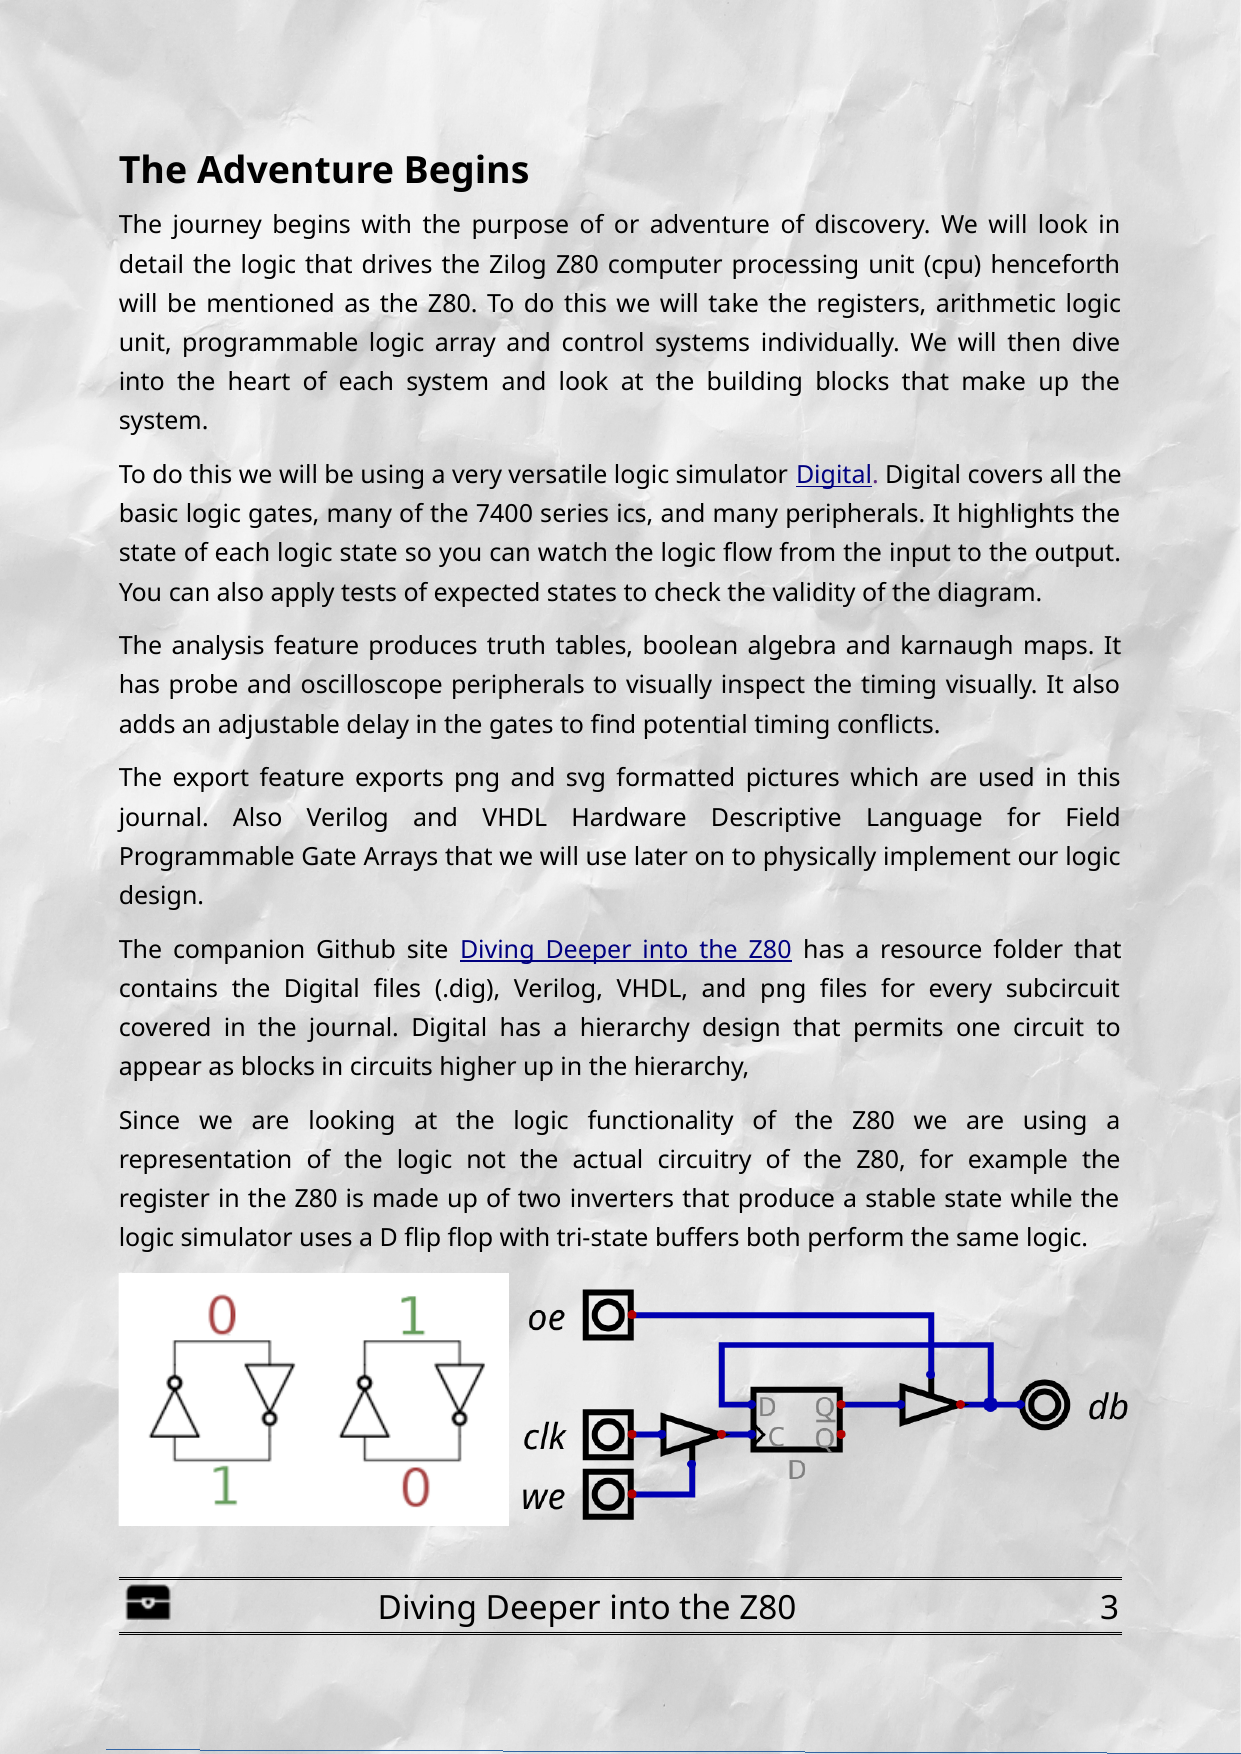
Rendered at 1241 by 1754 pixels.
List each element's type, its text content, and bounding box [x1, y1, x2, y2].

text The export feature exports png and svg formatted pictures which are used in this journal. Also Verilog and VHDL Hardware Descriptive Language for Field Programmable Gate Arrays that we will use later on to physically implement our logic design. [118, 760, 1122, 912]
picture [0, 0, 1241, 1754]
subtitle The Adventure Begins [118, 143, 1122, 194]
text The journey begins with the purpose of or adventure of discovery. We will look in detail the logic that drives the Zilog Z80 computer processing unit (cpu) henceforth will be mentioned as the Z80. To do this we will take the registers, arithmetic logic unit, programmable logic array and control systems individually. We will then dive into the heart of each system and look at the building blocks that make up the system. [118, 207, 1122, 437]
text The analysis feature produces truth tables, boolean algebra and karnaugh maps. It has probe and oscilloscope peripherals to visually inspect the timing visually. It also adds an adjustable delay in the gates to find potential timing conflicts. [118, 628, 1122, 740]
text To do this we will be using a very versatile logic simulator Digital. Digital covers all the basic logic gates, many of the 7400 series ics, and many peripherals. It highlights the state of each logic state so you can watch the logic flow from the input to the output. You can also apply tests of expected states to check the validity of the diagram. [118, 457, 1122, 608]
text Since we are looking at the logic functionality of the Z80 we are using a representation of the logic not the actual circuitry of the Z80, for example the register in the Z80 is made up of two inverters that produce a stable state while the logic simulator uses a D flip flop with tri-state buffers both perform the same logic. [118, 1102, 1122, 1254]
text The companion Github site Diving Deeper into the Z80 has a resource folder that contains the Digital files (.dig), Verilog, VHDL, and png files for every subcircuit covered in the journal. Digital has a hierarchy design that permits one circuit to appear as blocks in circuits higher up in the hierarchy, [118, 931, 1122, 1083]
